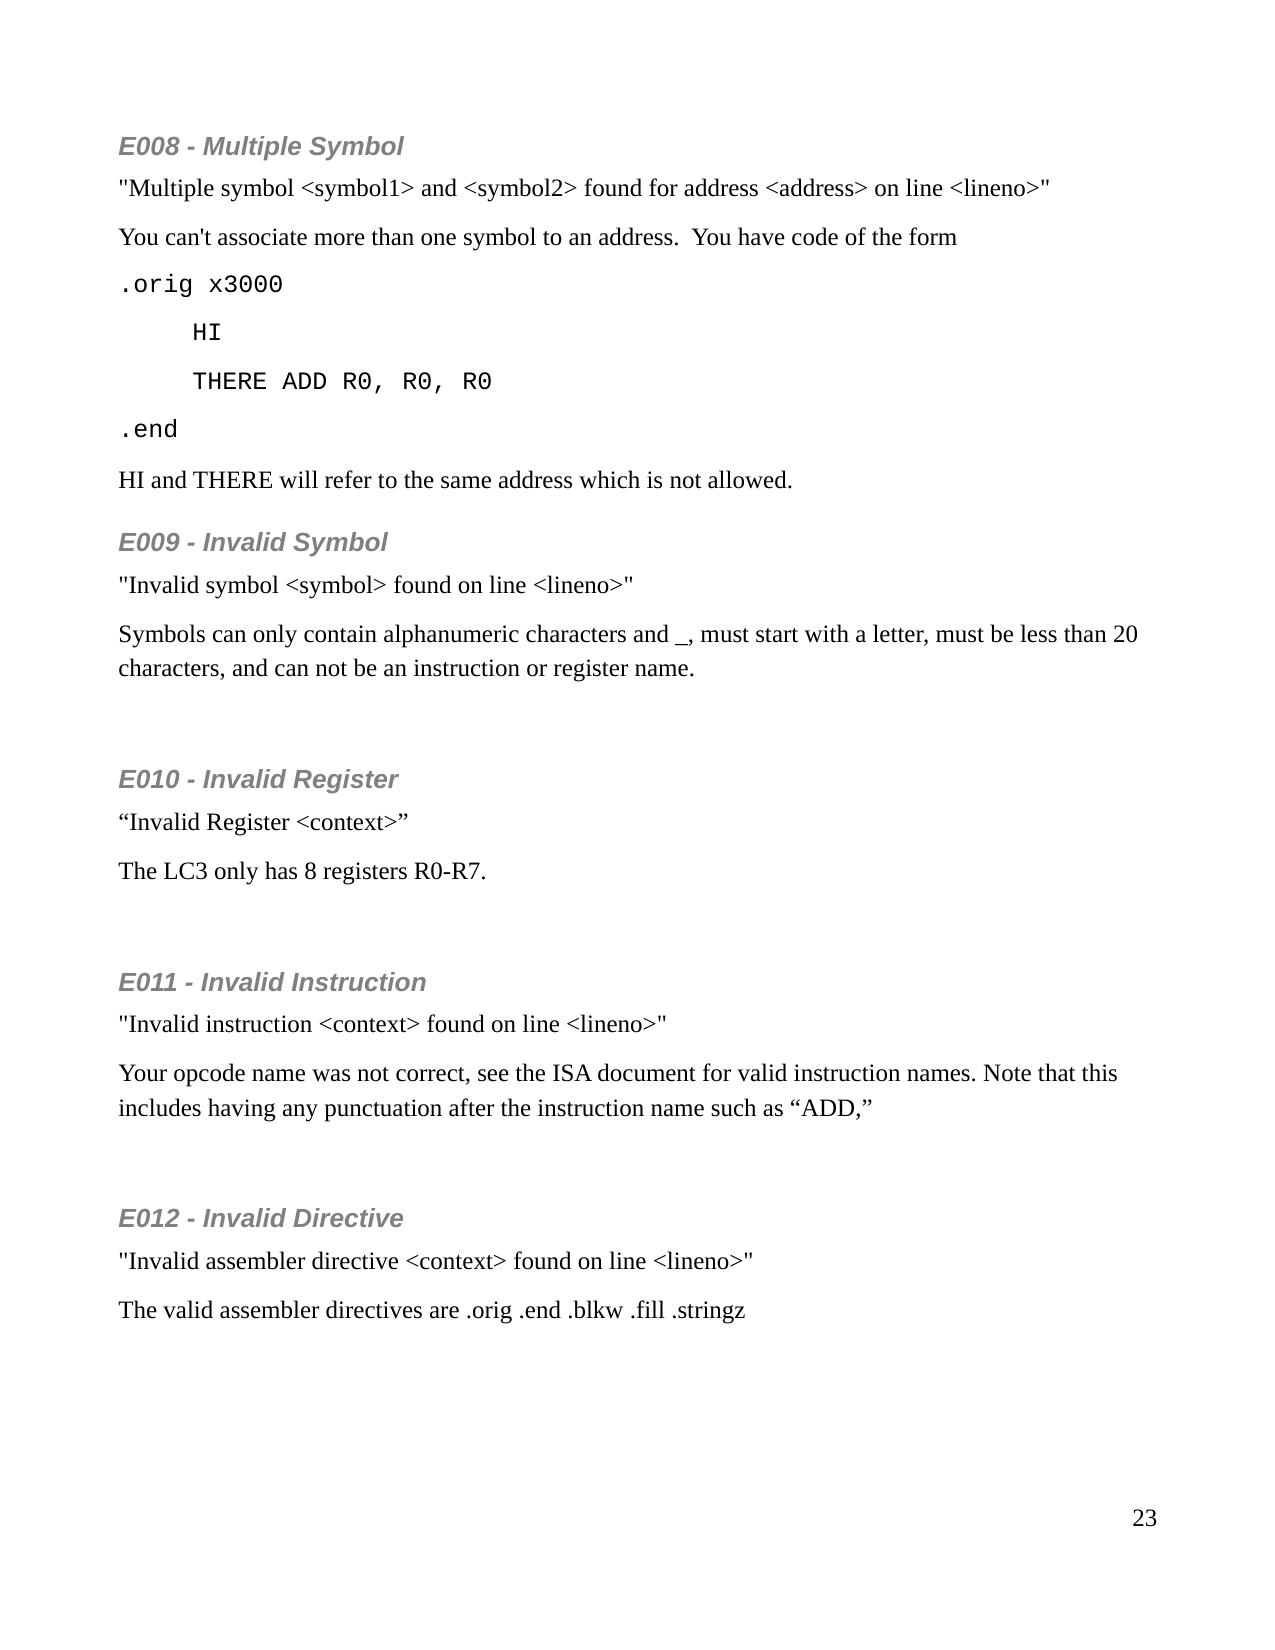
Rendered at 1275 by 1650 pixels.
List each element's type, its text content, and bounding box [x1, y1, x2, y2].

text .orig x3000 [118, 271, 1157, 300]
text "Invalid symbol <symbol> found on line <lineno>" [118, 570, 1157, 599]
text You can't associate more than one symbol to an address. You have code of the form [118, 222, 1157, 251]
subtitle E012 - Invalid Directive [118, 1203, 1157, 1233]
text HI [118, 320, 1157, 348]
subtitle E008 - Multiple Symbol [118, 131, 1157, 161]
text “Invalid Register <context>” [118, 807, 1157, 836]
subtitle E010 - Invalid Register [118, 764, 1157, 794]
text .end [118, 417, 1157, 445]
text Your opcode name was not correct, see the ISA document for valid instruction names. Note that this includes having any punctuation after the instruction name such as “ADD,” [118, 1058, 1157, 1121]
text Symbols can only contain alphanumeric characters and _, must start with a letter, must be less than 20 characters, and can not be an instruction or register name. [118, 619, 1157, 682]
text "Invalid instruction <context> found on line <lineno>" [118, 1009, 1157, 1038]
text The valid assembler directives are .orig .end .blkw .fill .stringz [118, 1295, 1157, 1324]
text The LC3 only has 8 registers R0-R7. [118, 856, 1157, 884]
text HI and THERE will refer to the same address which is not allowed. [118, 466, 1157, 494]
subtitle E009 - Invalid Symbol [118, 527, 1157, 557]
text THERE ADD R0, R0, R0 [118, 368, 1157, 397]
text "Invalid assembler directive <context> found on line <lineno>" [118, 1246, 1157, 1275]
subtitle E011 - Invalid Instruction [118, 966, 1157, 997]
text "Multiple symbol <symbol1> and <symbol2> found for address <address> on line <lineno>" [118, 173, 1157, 202]
